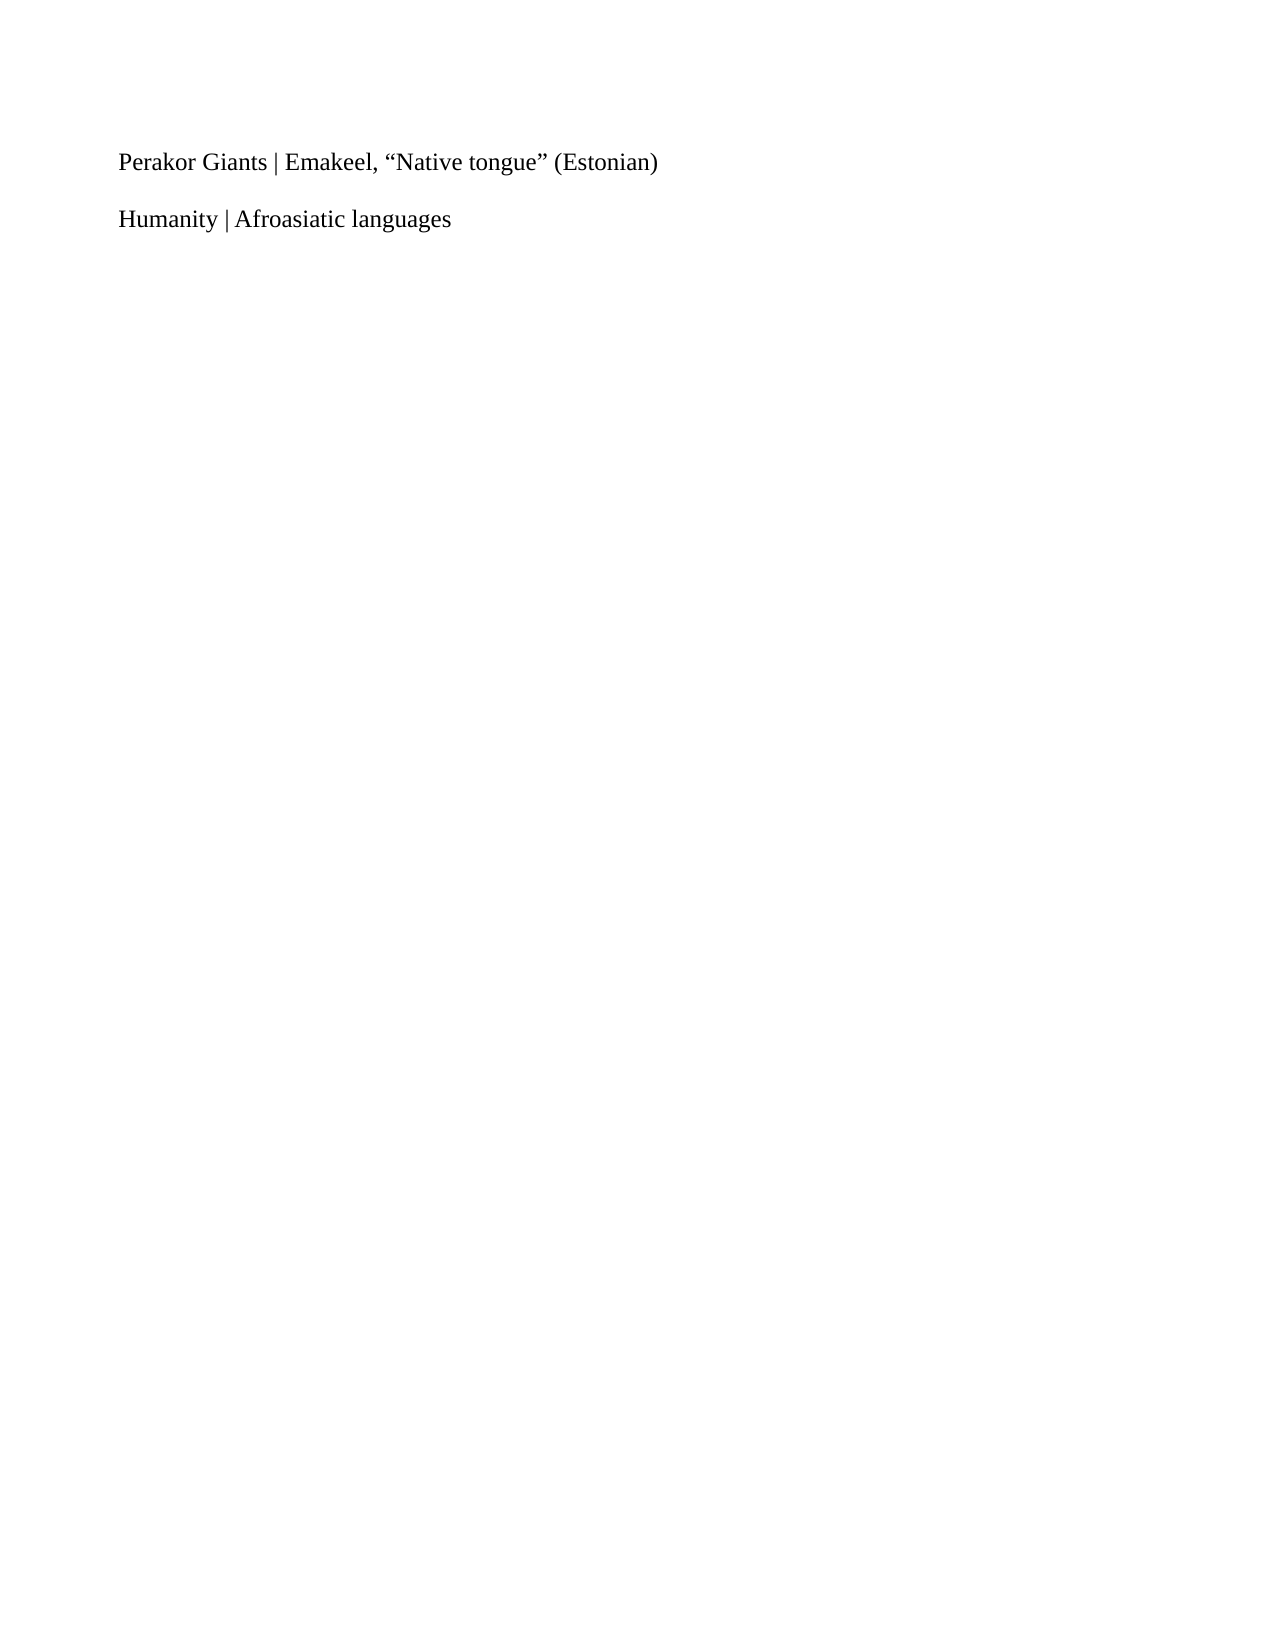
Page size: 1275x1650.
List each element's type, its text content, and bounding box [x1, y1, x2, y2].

text Humanity | Afroasiatic languages [118, 204, 1157, 233]
text Perakor Giants | Emakeel, “Native tongue” (Estonian) [118, 147, 1157, 176]
